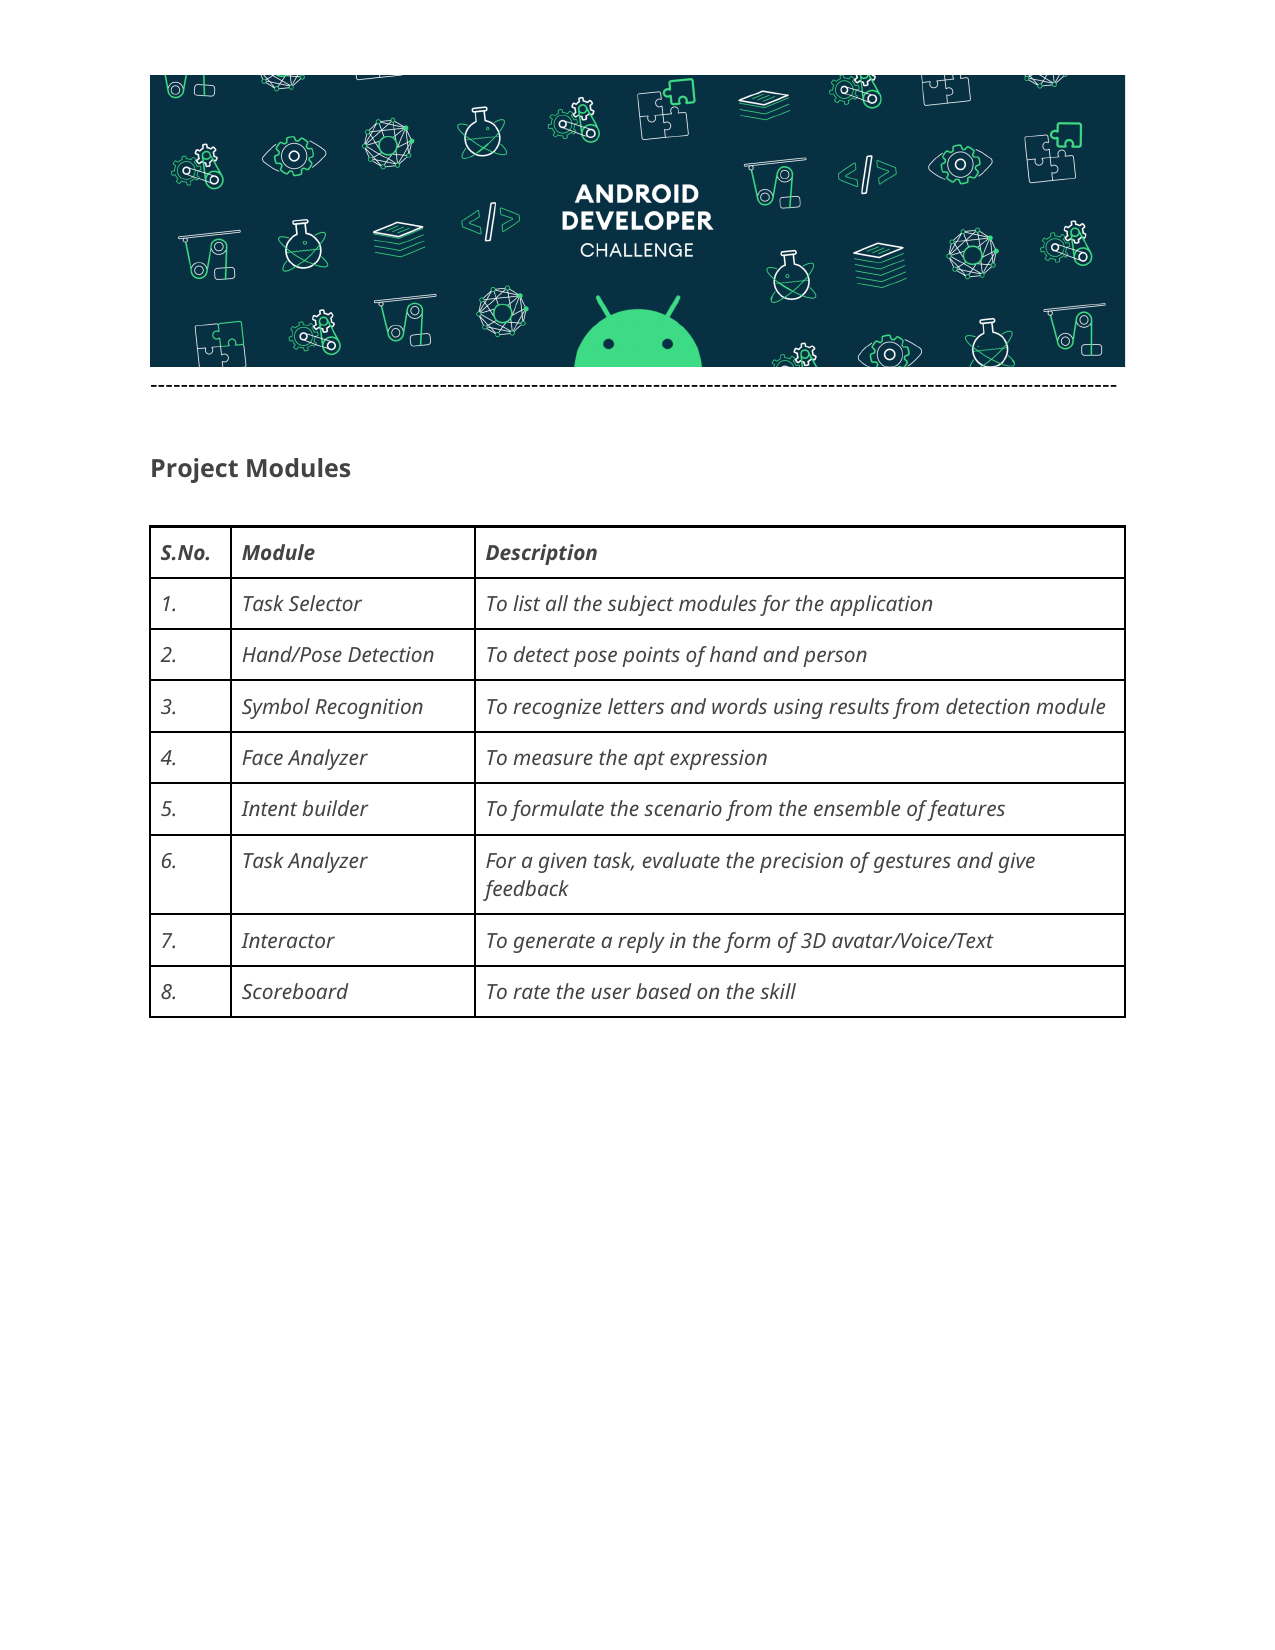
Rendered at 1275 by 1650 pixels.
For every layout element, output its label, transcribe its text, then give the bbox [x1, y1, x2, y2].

table_header Module [232, 528, 474, 577]
table_header S.No. [151, 528, 230, 577]
table_cell To recognize letters and words using results from detection module [476, 681, 1124, 731]
table_cell Scoreboard [232, 967, 474, 1016]
table_cell For a given task, evaluate the precision of gestures and give feedback [476, 836, 1124, 913]
table_cell 8. [151, 967, 230, 1016]
table_cell Symbol Recognition [232, 681, 474, 731]
table_cell To list all the subject modules for the application [476, 579, 1124, 628]
table_cell 1. [151, 579, 230, 628]
table_cell To rate the user based on the skill [476, 967, 1124, 1016]
table_cell To generate a reply in the form of 3D avatar/Voice/Text [476, 915, 1124, 964]
table_cell Task Selector [232, 579, 474, 628]
table_cell 5. [151, 784, 230, 833]
table_cell 3. [151, 681, 230, 731]
table_cell Task Analyzer [232, 836, 474, 913]
subtitle Project Modules [150, 450, 1125, 484]
table_cell To measure the apt expression [476, 733, 1124, 782]
picture [150, 75, 1125, 367]
table_header Description [476, 528, 1124, 577]
table_cell To detect pose points of hand and person [476, 630, 1124, 679]
table_cell To formulate the scenario from the ensemble of features [476, 784, 1124, 833]
table_cell 7. [151, 915, 230, 964]
table_cell Face Analyzer [232, 733, 474, 782]
table_cell 2. [151, 630, 230, 679]
table_cell Interactor [232, 915, 474, 964]
table_cell Hand/Pose Detection [232, 630, 474, 679]
table_cell 6. [151, 836, 230, 913]
table_cell Intent builder [232, 784, 474, 833]
table_cell 4. [151, 733, 230, 782]
